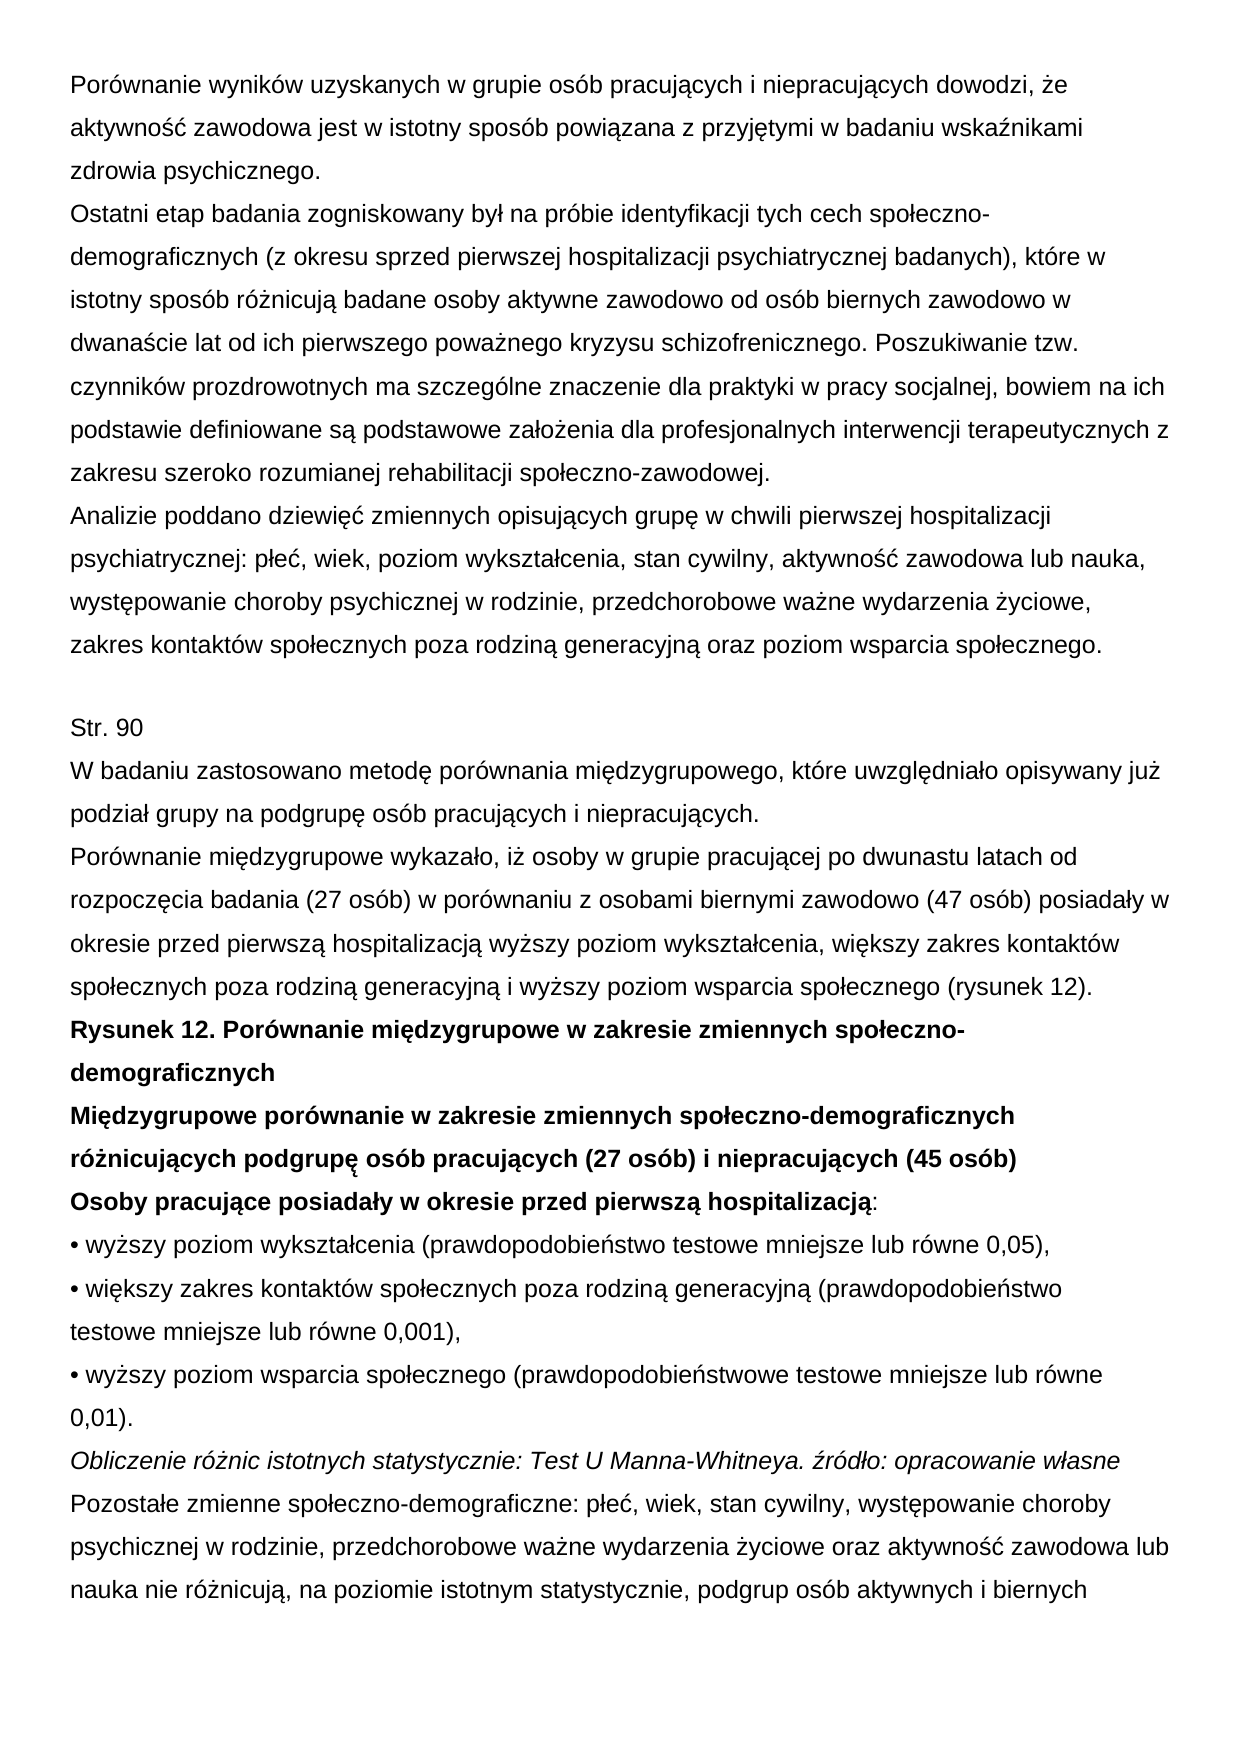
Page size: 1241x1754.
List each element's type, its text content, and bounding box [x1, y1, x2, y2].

text • wyższy poziom wsparcia społecznego (prawdopodobieństwowe testowe mniejsze lub równe 0,01). [70, 1360, 1154, 1432]
text Międzygrupowe porównanie w zakresie zmiennych społeczno-demograficznych różnicujących podgrupę̨ osób pracujących (27 osób) i niepracujących (45 osób) [70, 1101, 1154, 1173]
text Rysunek 12. Porównanie międzygrupowe w zakresie zmiennych społeczno-demograficznych [70, 1015, 1171, 1087]
text • wyższy poziom wykształcenia (prawdopodobieństwo testowe mniejsze lub równe 0,05), [70, 1230, 1154, 1259]
text Pozostałe zmienne społeczno-demograficzne: płeć, wiek, stan cywilny, występowanie choroby psychicznej w rodzinie, przedchorobowe ważne wydarzenia życiowe oraz aktywność zawodowa lub nauka nie różnicują, na poziomie istotnym statystycznie, podgrup osób aktywnych i biernych [70, 1489, 1171, 1604]
text Str. 90 [70, 713, 1171, 742]
text Porównanie międzygrupowe wykazało, iż osoby w grupie pracującej po dwunastu latach od rozpoczęcia badania (27 osób) w porównaniu z osobami biernymi zawodowo (47 osób) posiadały w okresie przed pierwszą hospitalizacją wyższy poziom wykształcenia, większy zakres kontaktów społecznych poza rodziną generacyjną i wyższy poziom wsparcia społecznego (rysunek 12). [70, 842, 1171, 1000]
text W badaniu zastosowano metodę porównania międzygrupowego, które uwzględniało opisywany już podział grupy na podgrupę osób pracujących i niepracujących. [70, 756, 1171, 828]
text Osoby pracujące posiadały w okresie przed pierwszą hospitalizacją: [70, 1187, 1154, 1216]
text Porównanie wyników uzyskanych w grupie osób pracujących i niepracujących dowodzi, że aktywność zawodowa jest w istotny sposób powiązana z przyjętymi w badaniu wskaźnikami zdrowia psychicznego. [70, 70, 1171, 185]
text • większy zakres kontaktów społecznych poza rodziną generacyjną (prawdopodobieństwo testowe mniejsze lub równe 0,001), [70, 1273, 1154, 1345]
text Ostatni etap badania zogniskowany był na próbie identyfikacji tych cech społeczno-demograficznych (z okresu sprzed pierwszej hospitalizacji psychiatrycznej badanych), które w istotny sposób różnicują badane osoby aktywne zawodowo od osób biernych zawodowo w dwanaście lat od ich pierwszego poważnego kryzysu schizofrenicznego. Poszukiwanie tzw. czynników prozdrowotnych ma szczególne znaczenie dla praktyki w pracy socjalnej, bowiem na ich podstawie definiowane są podstawowe założenia dla profesjonalnych interwencji terapeutycznych z zakresu szeroko rozumianej rehabilitacji społeczno-zawodowej. [70, 199, 1171, 487]
text Obliczenie różnic istotnych statystycznie: Test U Manna-Whitneya. źródło: opracowanie własne [70, 1446, 1171, 1475]
text Analizie poddano dziewięć zmiennych opisujących grupę w chwili pierwszej hospitalizacji psychiatrycznej: płeć, wiek, poziom wykształcenia, stan cywilny, aktywność zawodowa lub nauka, występowanie choroby psychicznej w rodzinie, przedchorobowe ważne wydarzenia życiowe, zakres kontaktów społecznych poza rodziną generacyjną oraz poziom wsparcia społecznego. [70, 501, 1171, 659]
